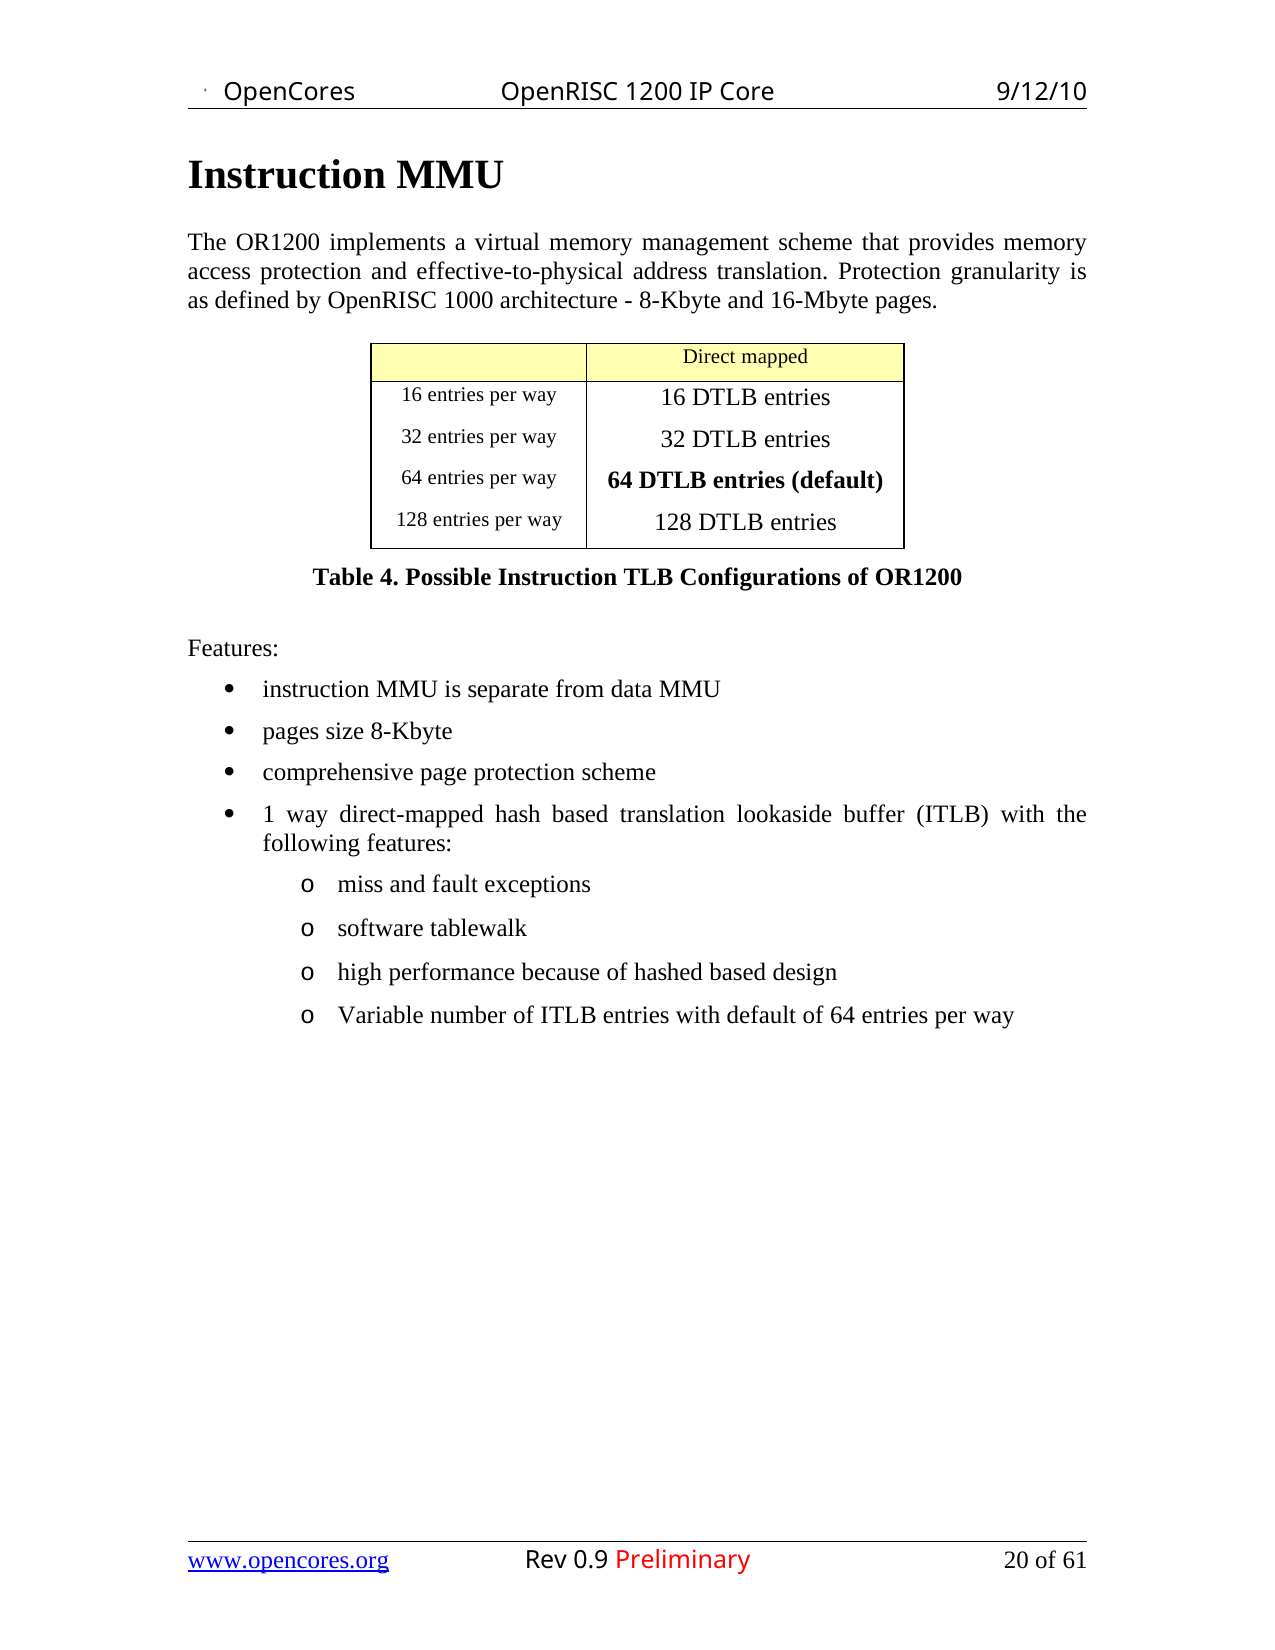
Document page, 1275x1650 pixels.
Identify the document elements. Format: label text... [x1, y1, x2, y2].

table_cell 32 DTLB entries [587, 424, 903, 465]
table_header [372, 344, 586, 381]
text Features: [187, 632, 1087, 661]
list 1 way direct-mapped hash based translation lookaside buffer (ITLB) with the following features: [225, 799, 1087, 857]
list software tablewalk [300, 913, 1087, 944]
table_cell 32 entries per way [372, 424, 586, 465]
subtitle Instruction MMU [187, 150, 1087, 198]
list instruction MMU is separate from data MMU [225, 674, 1087, 703]
table_cell 16 DTLB entries [587, 382, 903, 423]
text Table 4. Possible Instruction TLB Configurations of OR1200 [187, 562, 1087, 591]
table_cell 128 DTLB entries [587, 507, 903, 548]
list high performance because of hashed based design [300, 956, 1087, 987]
table_cell 16 entries per way [372, 382, 586, 423]
table_cell 64 DTLB entries (default) [587, 465, 903, 507]
table_cell 128 entries per way [372, 507, 586, 548]
list comprehensive page protection scheme [225, 757, 1087, 786]
list miss and fault exceptions [300, 869, 1087, 900]
list pages size 8-Kbyte [225, 716, 1087, 744]
table_header Direct mapped [587, 344, 903, 381]
table_cell 64 entries per way [372, 465, 586, 507]
text The OR1200 implements a virtual memory management scheme that provides memory access protection and effective-to-physical address translation. Protection granularity is as defined by OpenRISC 1000 architecture - 8-Kbyte and 16-Mbyte pages. [187, 227, 1087, 314]
list Variable number of ITLB entries with default of 64 entries per way [300, 1000, 1087, 1031]
